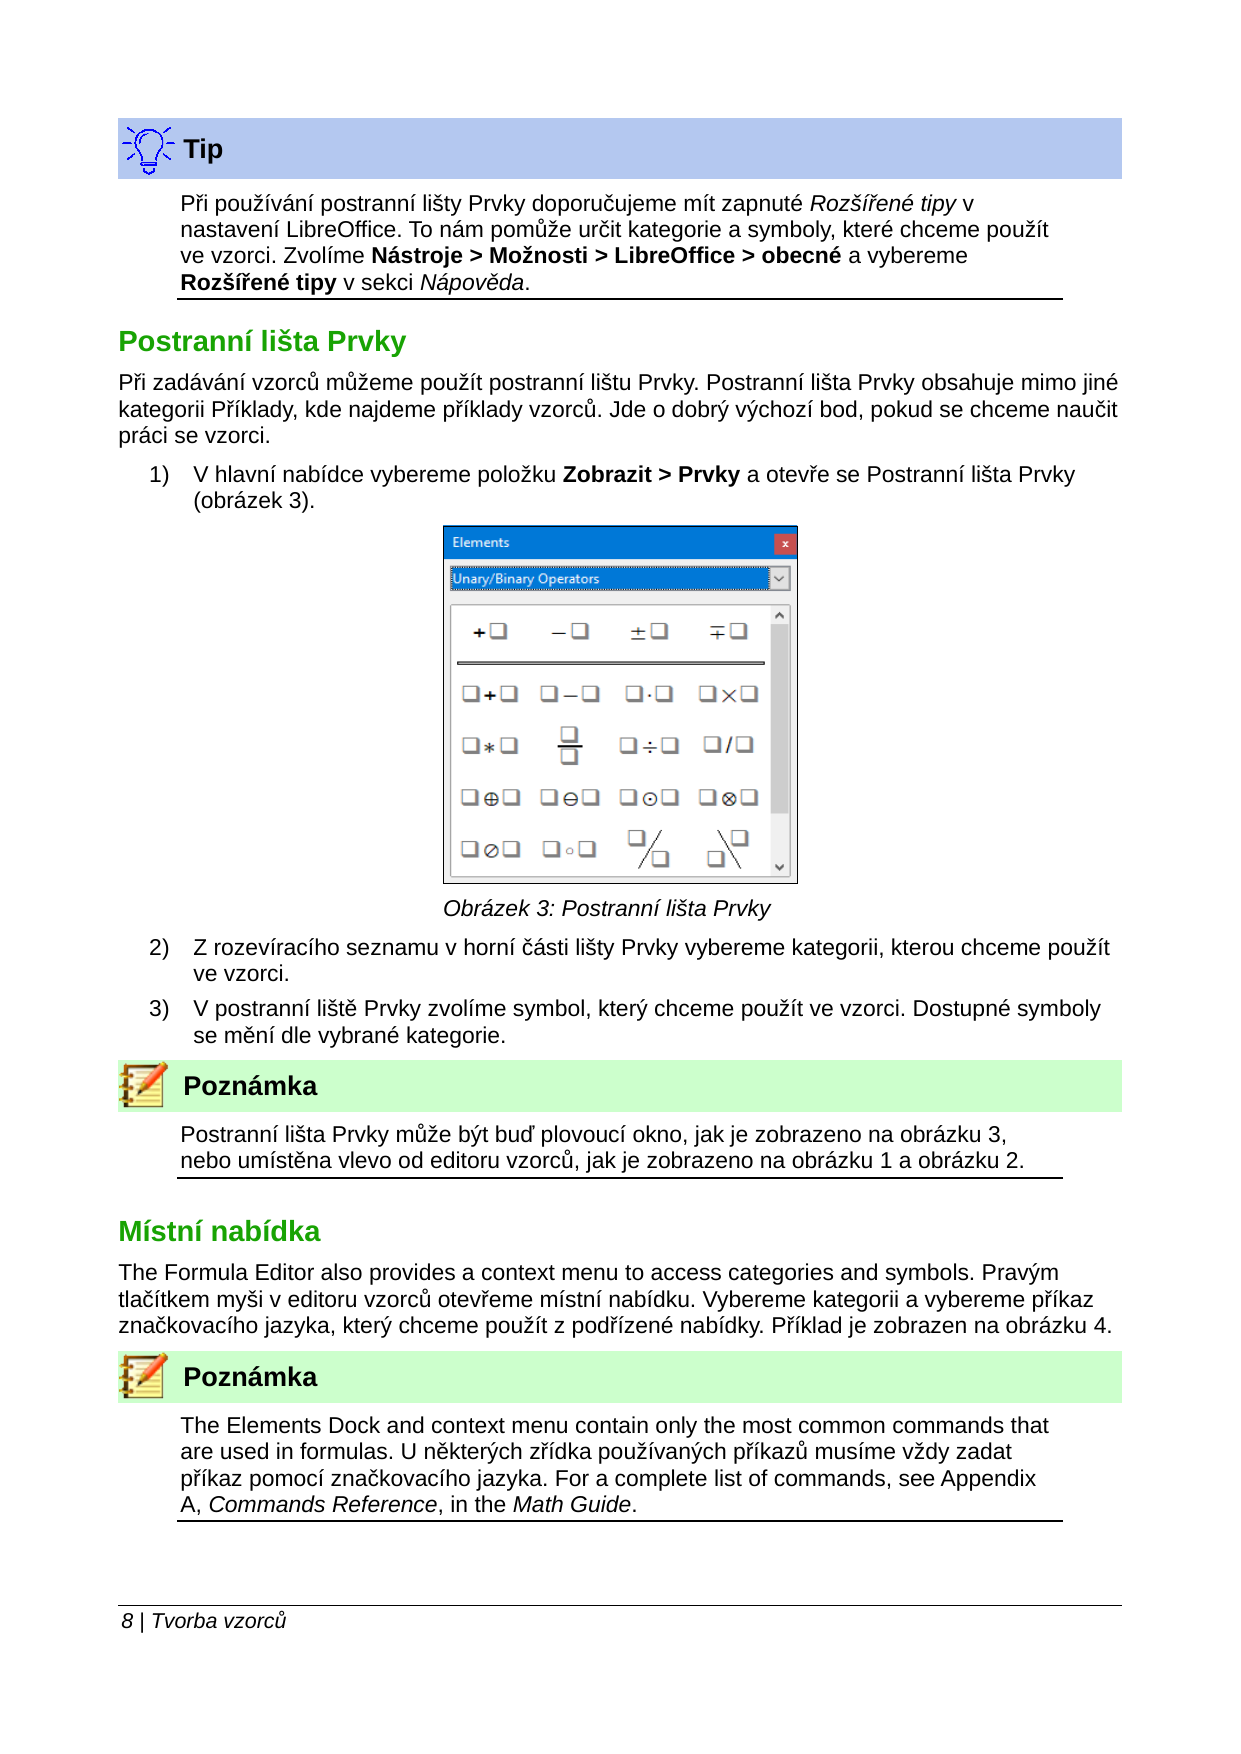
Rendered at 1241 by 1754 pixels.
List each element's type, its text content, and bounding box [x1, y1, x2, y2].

subtitle Místní nabídka [118, 1214, 1122, 1248]
text Při používání postranní lišty Prvky doporučujeme mít zapnuté Rozšířené tipy v nastavení LibreOffice. To nám pomůže určit kategorie a symboly, které chceme použít ve vzorci. Zvolíme Nástroje > Možnosti > LibreOffice > obecné a vybereme Rozšířené tipy v sekci Nápověda. [177, 187, 1063, 298]
list V postranní liště Prvky zvolíme symbol, který chceme použít ve vzorci. Dostupné symboly se mění dle vybrané kategorie. [169, 995, 1122, 1048]
list Z rozevíracího seznamu v horní části lišty Prvky vybereme kategorii, kterou chceme použít ve vzorci. [169, 934, 1122, 986]
subtitle Postranní lišta Prvky [118, 324, 1122, 357]
picture [119, 119, 179, 179]
picture [444, 527, 797, 883]
list V hlavní nabídce vybereme položku Zobrazit > Prvky a otevře se Postranní lišta Prvky (obrázek 3). [169, 461, 1122, 513]
text Postranní lišta Prvky může být buď plovoucí okno, jak je zobrazeno na obrázku 3, nebo umístěna vlevo od editoru vzorců, jak je zobrazeno na obrázku 1 a obrázku 2. [177, 1118, 1063, 1177]
subtitle Poznámka [118, 1060, 1122, 1112]
picture [119, 1351, 170, 1402]
subtitle Tip [118, 118, 1122, 179]
subtitle Poznámka [118, 1351, 1122, 1403]
text Při zadávání vzorců můžeme použít postranní lištu Prvky. Postranní lišta Prvky obsahuje mimo jiné kategorii Příklady, kde najdeme příklady vzorců. Jde o dobrý výchozí bod, pokud se chceme naučit práci se vzorci. [118, 369, 1122, 448]
text The Formula Editor also provides a context menu to access categories and symbols. Pravým tlačítkem myši v editoru vzorců otevřeme místní nabídku. Vybereme kategorii a vybereme příkaz značkovacího jazyka, který chceme použít z podřízené nabídky. Příklad je zobrazen na obrázku 4. [118, 1259, 1122, 1338]
text Obrázek 3: Postranní lišta Prvky [443, 895, 797, 922]
text The Elements Dock and context menu contain only the most common commands that are used in formulas. U některých zřídka používaných příkazů musíme vždy zadat příkaz pomocí značkovacího jazyka. For a complete list of commands, see Appendix A, Commands Reference, in the Math Guide. [177, 1409, 1063, 1520]
picture [119, 1060, 170, 1111]
